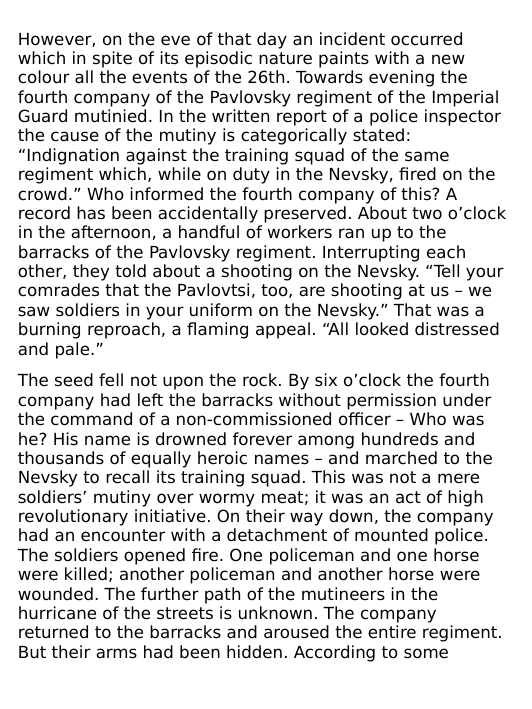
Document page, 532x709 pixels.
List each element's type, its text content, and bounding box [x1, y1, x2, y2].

text The seed fell not upon the rock. By six o’clock the fourth company had left the barracks without permission under the command of a non-commissioned officer – Who was he? His name is drowned forever among hundreds and thousands of equally heroic names – and marched to the Nevsky to recall its training squad. This was not a mere soldiers’ mutiny over wormy meat; it was an act of high revolutionary initiative. On their way down, the company had an encounter with a detachment of mounted police. The soldiers opened fire. One policeman and one horse were killed; another policeman and another horse were wounded. The further path of the mutineers in the hurricane of the streets is unknown. The company returned to the barracks and aroused the entire regiment. But their arms had been hidden. According to some [18, 371, 514, 662]
text However, on the eve of that day an incident occurred which in spite of its episodic nature paints with a new colour all the events of the 26th. Towards evening the fourth company of the Pavlovsky regiment of the Imperial Guard mutinied. In the written report of a police inspector the cause of the mutiny is categorically stated: “Indignation against the training squad of the same regiment which, while on duty in the Nevsky, fired on the crowd.” Who informed the fourth company of this? A record has been accidentally preserved. About two o’clock in the afternoon, a handful of workers ran up to the barracks of the Pavlovsky regiment. Interrupting each other, they told about a shooting on the Nevsky. “Tell your comrades that the Pavlovtsi, too, are shooting at us – we saw soldiers in your uniform on the Nevsky.” That was a burning reproach, a flaming appeal. “All looked distressed and pale.” [18, 29, 514, 359]
